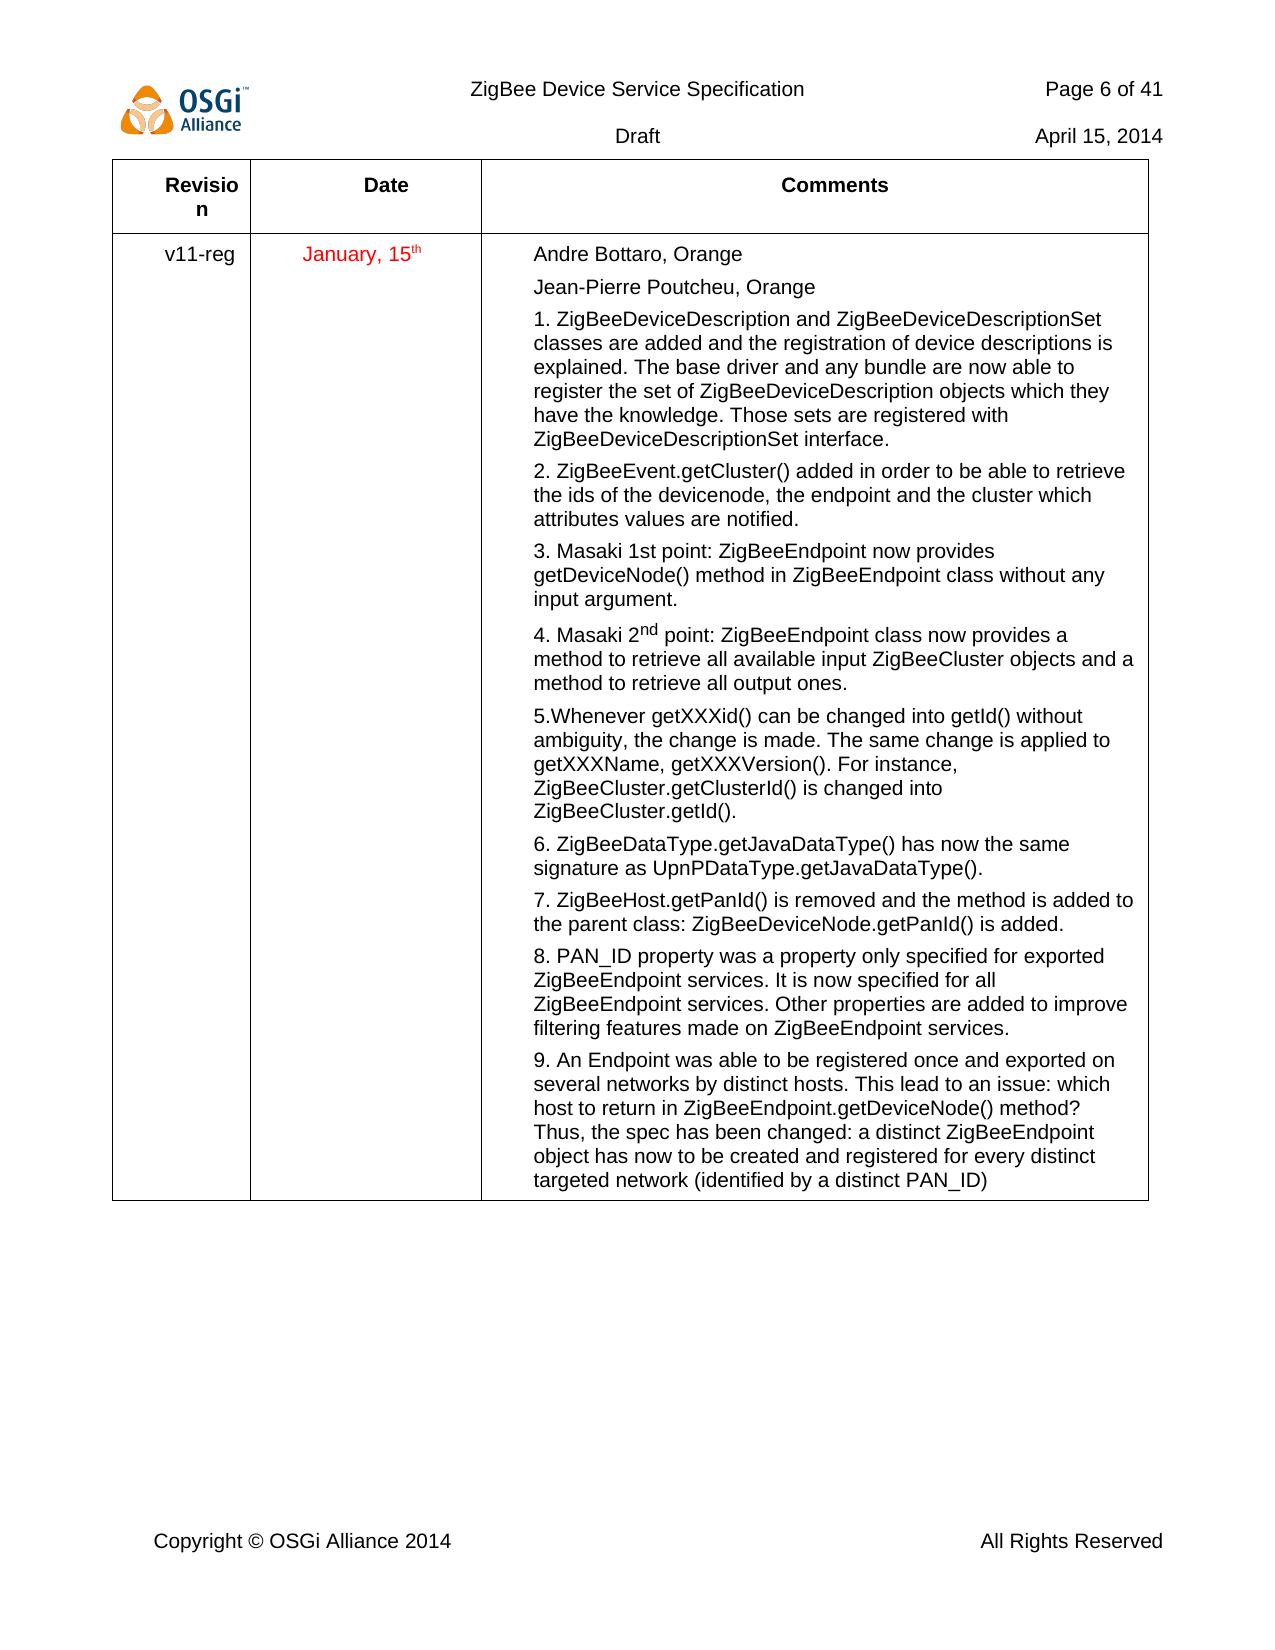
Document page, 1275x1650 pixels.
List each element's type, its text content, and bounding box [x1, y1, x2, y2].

table_header Date [251, 160, 481, 233]
table_header Comments [482, 160, 1148, 233]
table_header Revision [113, 160, 250, 233]
table_cell Andre Bottaro, Orange Jean-Pierre Poutcheu, Orange 1. ZigBeeDeviceDescription and ZigBeeDeviceDescriptionSet classes are added and the registration of device descriptions is explained. The base driver and any bundle are now able to register the set of ZigBeeDeviceDescription objects which they have the knowledge. Those sets are registered with ZigBeeDeviceDescriptionSet interface. 2. ZigBeeEvent.getCluster() added in order to be able to retrieve the ids of the devicenode, the endpoint and the cluster which attributes values are notified. 3. Masaki 1st point: ZigBeeEndpoint now provides getDeviceNode() method in ZigBeeEndpoint class without any input argument. 4. Masaki 2nd point: ZigBeeEndpoint class now provides a method to retrieve all available input ZigBeeCluster objects and a method to retrieve all output ones. 5.Whenever getXXXid() can be changed into getId() without ambiguity, the change is made. The same change is applied to getXXXName, getXXXVersion(). For instance, ZigBeeCluster.getClusterId() is changed into ZigBeeCluster.getId(). 6. ZigBeeDataType.getJavaDataType() has now the same signature as UpnPDataType.getJavaDataType(). 7. ZigBeeHost.getPanId() is removed and the method is added to the parent class: ZigBeeDeviceNode.getPanId() is added. 8. PAN_ID property was a property only specified for exported ZigBeeEndpoint services. It is now specified for all ZigBeeEndpoint services. Other properties are added to improve filtering features made on ZigBeeEndpoint services. 9. An Endpoint was able to be registered once and exported on several networks by distinct hosts. This lead to an issue: which host to return in ZigBeeEndpoint.getDeviceNode() method? Thus, the spec has been changed: a distinct ZigBeeEndpoint object has now to be created and registered for every distinct targeted network (identified by a distinct PAN_ID) [482, 234, 1148, 1200]
table_cell January, 15th [251, 234, 481, 1200]
picture [113, 78, 257, 142]
table_cell v11-reg [113, 234, 250, 1200]
